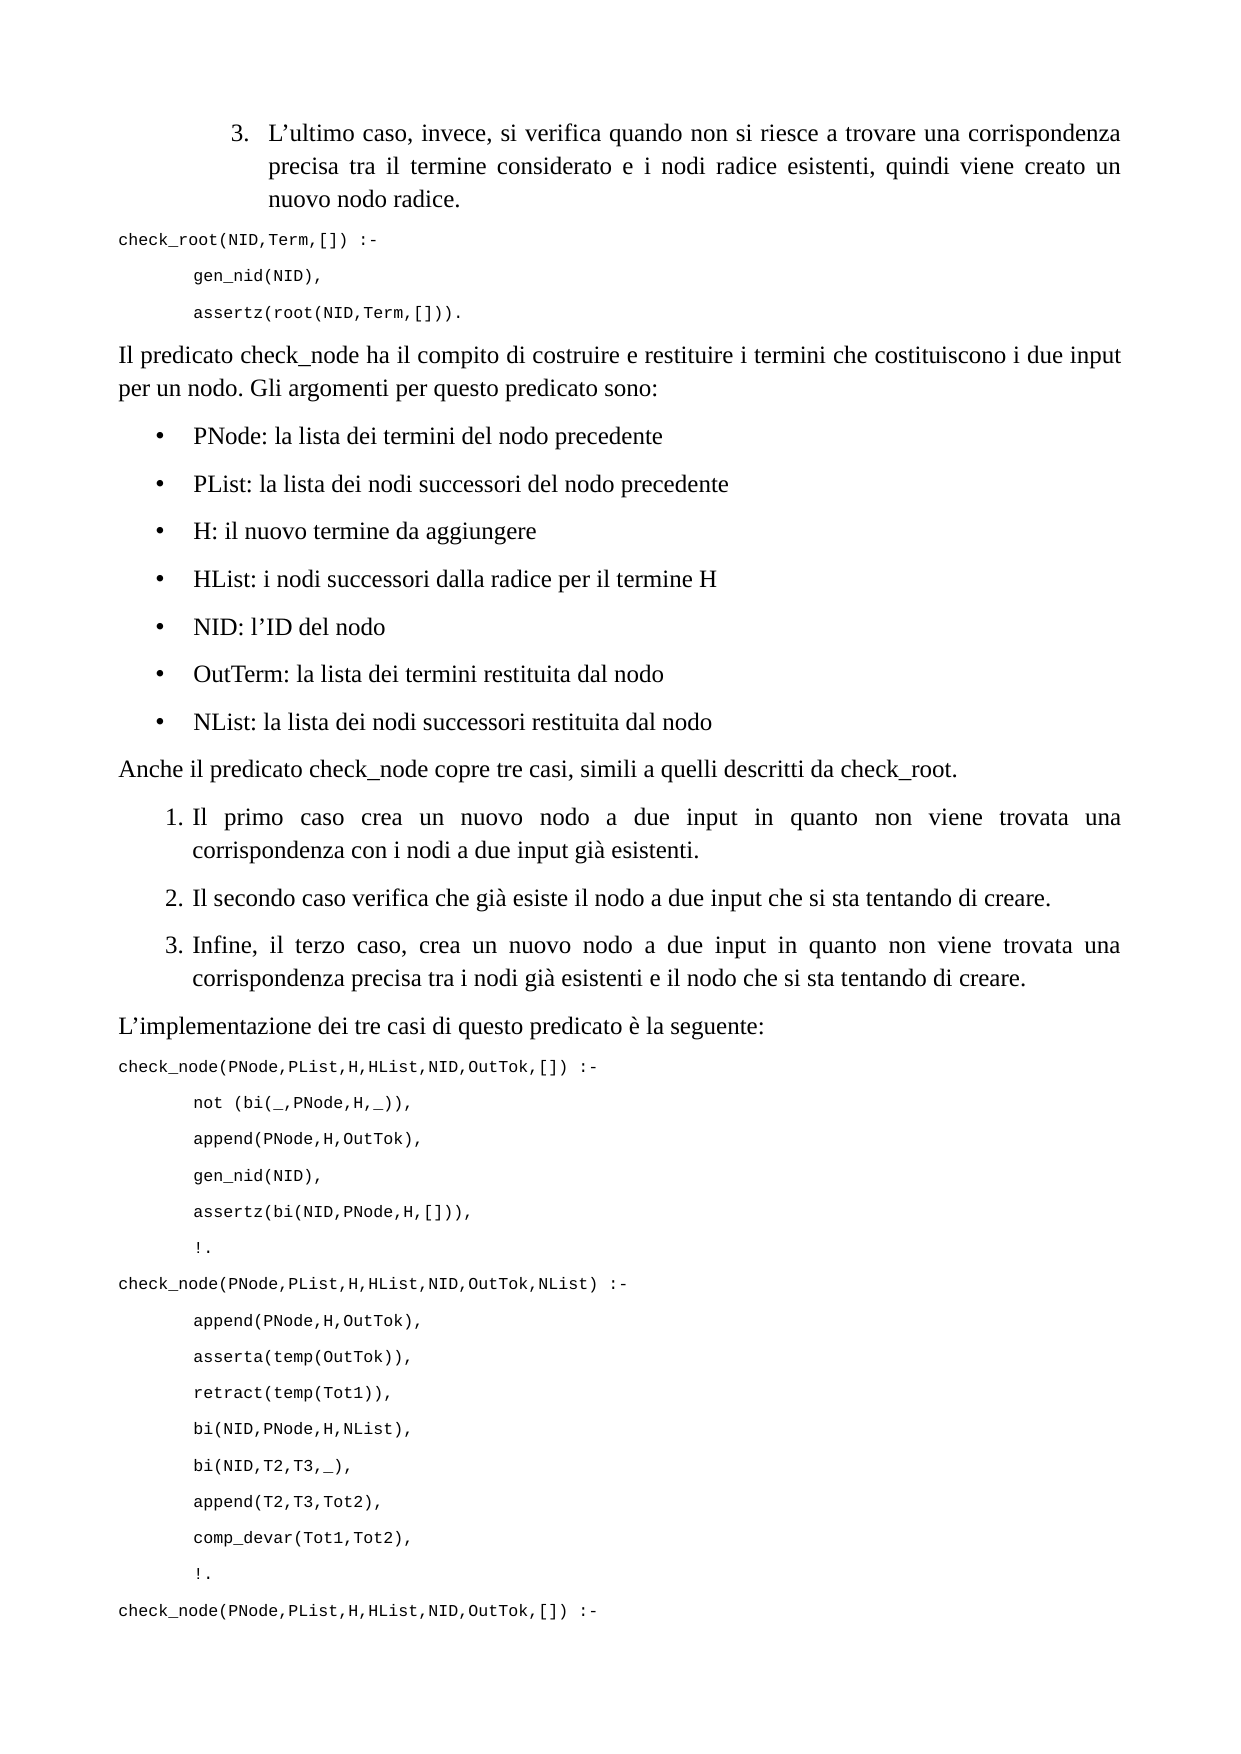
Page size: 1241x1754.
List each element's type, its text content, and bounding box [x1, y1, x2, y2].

text Anche il predicato check_node copre tre casi, simili a quelli descritti da check_root. [118, 754, 1122, 783]
text comp_devar(Tot1,Tot2), [118, 1530, 1122, 1548]
list NID: l’ID del nodo [156, 612, 1122, 640]
text asserta(temp(OutTok)), [118, 1348, 1122, 1367]
list PList: la lista dei nodi successori del nodo precedente [156, 469, 1122, 497]
text append(PNode,H,OutTok), [118, 1312, 1122, 1331]
text bi(NID,PNode,H,NList), [118, 1421, 1122, 1440]
text retract(temp(Tot1)), [118, 1385, 1122, 1403]
text Il predicato check_node ha il compito di costruire e restituire i termini che costituiscono i due input per un nodo. Gli argomenti per questo predicato sono: [118, 341, 1122, 402]
text gen_nid(NID), [118, 1167, 1122, 1186]
list Il primo caso crea un nuovo nodo a due input in quanto non viene trovata una corrispondenza con i nodi a due input già esistenti. [165, 802, 1122, 864]
text not (bi(_,PNode,H,_)), [118, 1095, 1122, 1113]
text !. [118, 1240, 1122, 1258]
list Il secondo caso verifica che già esiste il nodo a due input che si sta tentando di creare. [165, 883, 1122, 911]
text !. [118, 1566, 1122, 1585]
text check_node(PNode,PList,H,HList,NID,OutTok,NList) :- [118, 1276, 1122, 1295]
list L’ultimo caso, invece, si verifica quando non si riesce a trovare una corrispondenza precisa tra il termine considerato e i nodi radice esistenti, quindi viene creato un nuovo nodo radice. [231, 118, 1122, 213]
text check_root(NID,Term,[]) :- [118, 232, 1122, 251]
text append(T2,T3,Tot2), [118, 1493, 1122, 1512]
list Infine, il terzo caso, crea un nuovo nodo a due input in quanto non viene trovata una corrispondenza precisa tra i nodi già esistenti e il nodo che si sta tentando di creare. [165, 930, 1122, 992]
text L’implementazione dei tre casi di questo predicato è la seguente: [118, 1011, 1122, 1039]
text gen_nid(NID), [118, 268, 1122, 287]
list PNode: la lista dei termini del nodo precedente [156, 421, 1122, 450]
list H: il nuovo termine da aggiungere [156, 516, 1122, 545]
text append(PNode,H,OutTok), [118, 1131, 1122, 1150]
text check_node(PNode,PList,H,HList,NID,OutTok,[]) :- [118, 1058, 1122, 1077]
text assertz(root(NID,Term,[])). [118, 304, 1122, 323]
text assertz(bi(NID,PNode,H,[])), [118, 1203, 1122, 1222]
list OutTerm: la lista dei termini restituita dal nodo [156, 659, 1122, 688]
list NList: la lista dei nodi successori restituita dal nodo [156, 707, 1122, 736]
list HList: i nodi successori dalla radice per il termine H [156, 564, 1122, 593]
text check_node(PNode,PList,H,HList,NID,OutTok,[]) :- [118, 1602, 1122, 1621]
text bi(NID,T2,T3,_), [118, 1457, 1122, 1476]
